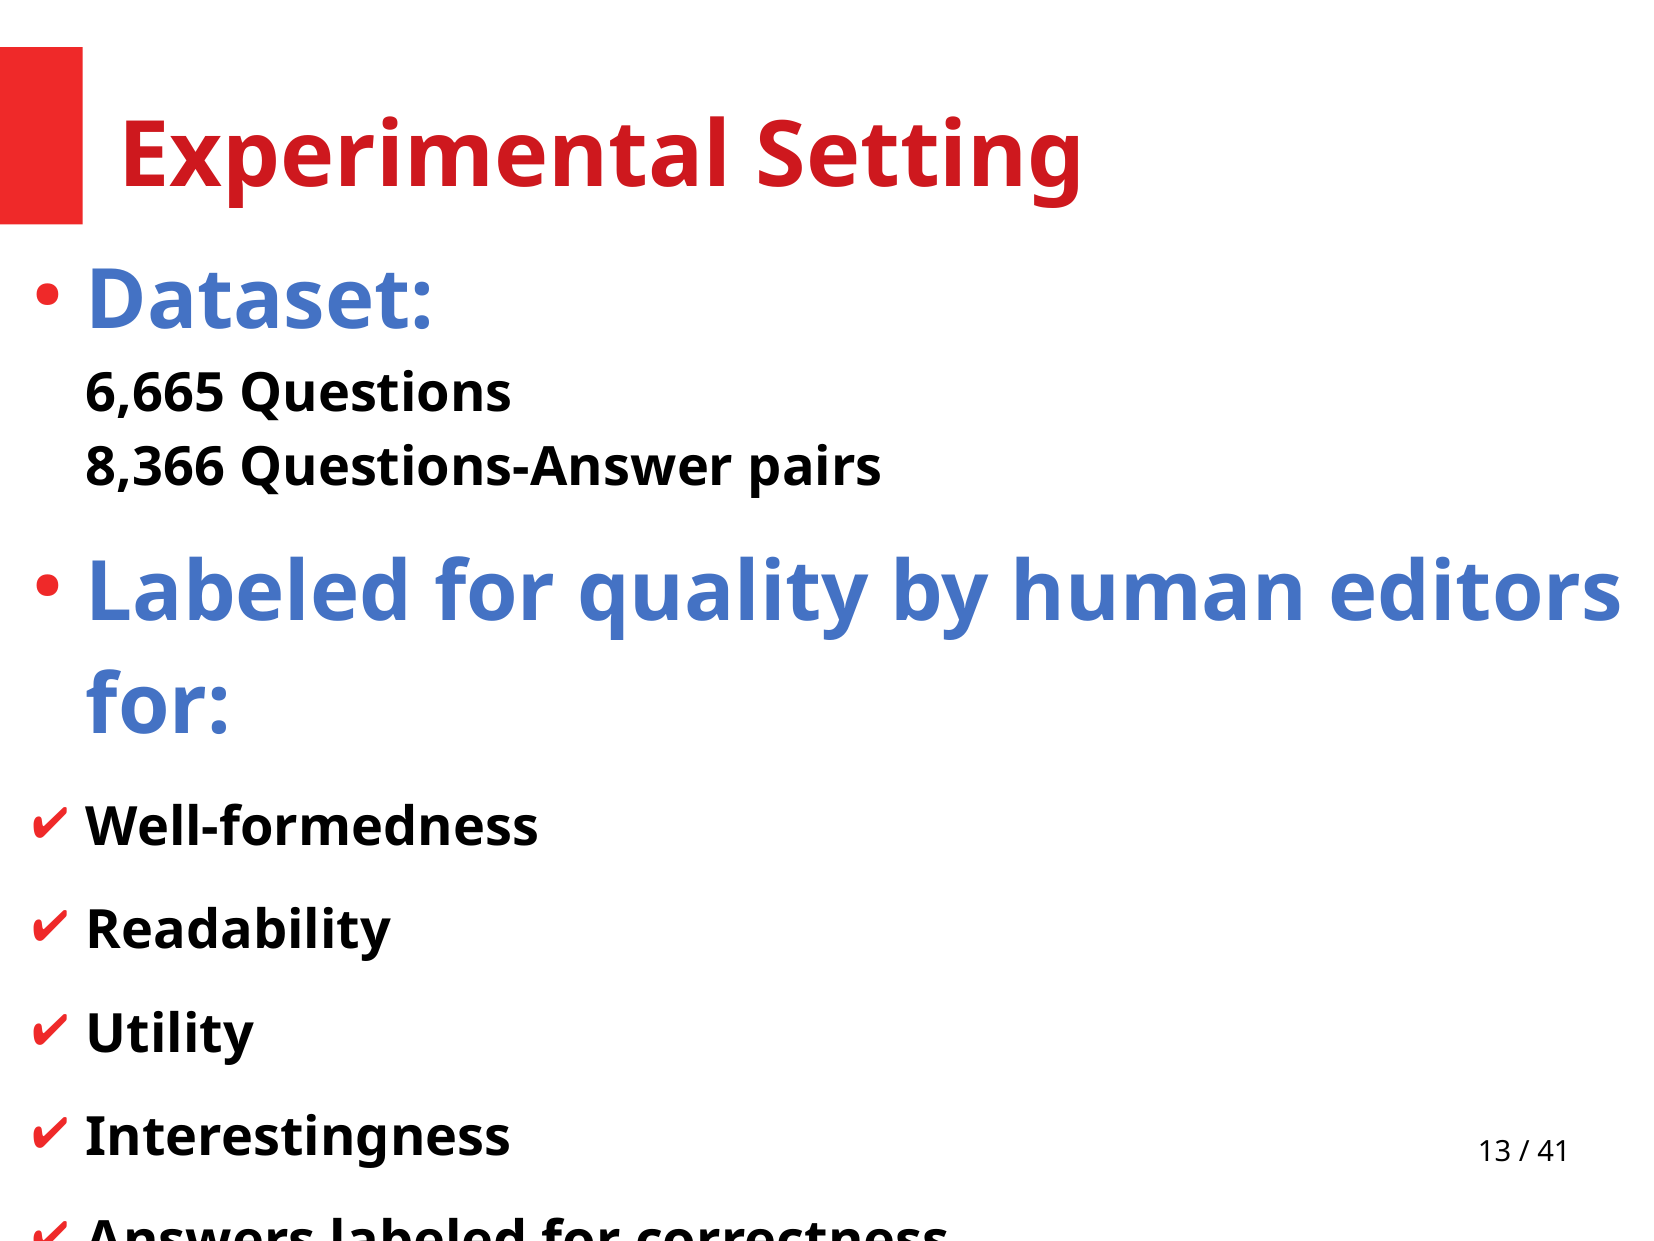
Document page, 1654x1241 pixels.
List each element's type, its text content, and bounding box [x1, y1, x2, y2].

title Experimental Setting [118, 49, 1591, 240]
list Dataset: 6,665 Questions 8,366 Questions-Answer pairs Labeled for quality by human editors for: Well-formedness Readability Utility Interestingness Answers labeled for correctness Questions are assigned a high-level type: informational, advice, poll, etc [15, 240, 1654, 1186]
